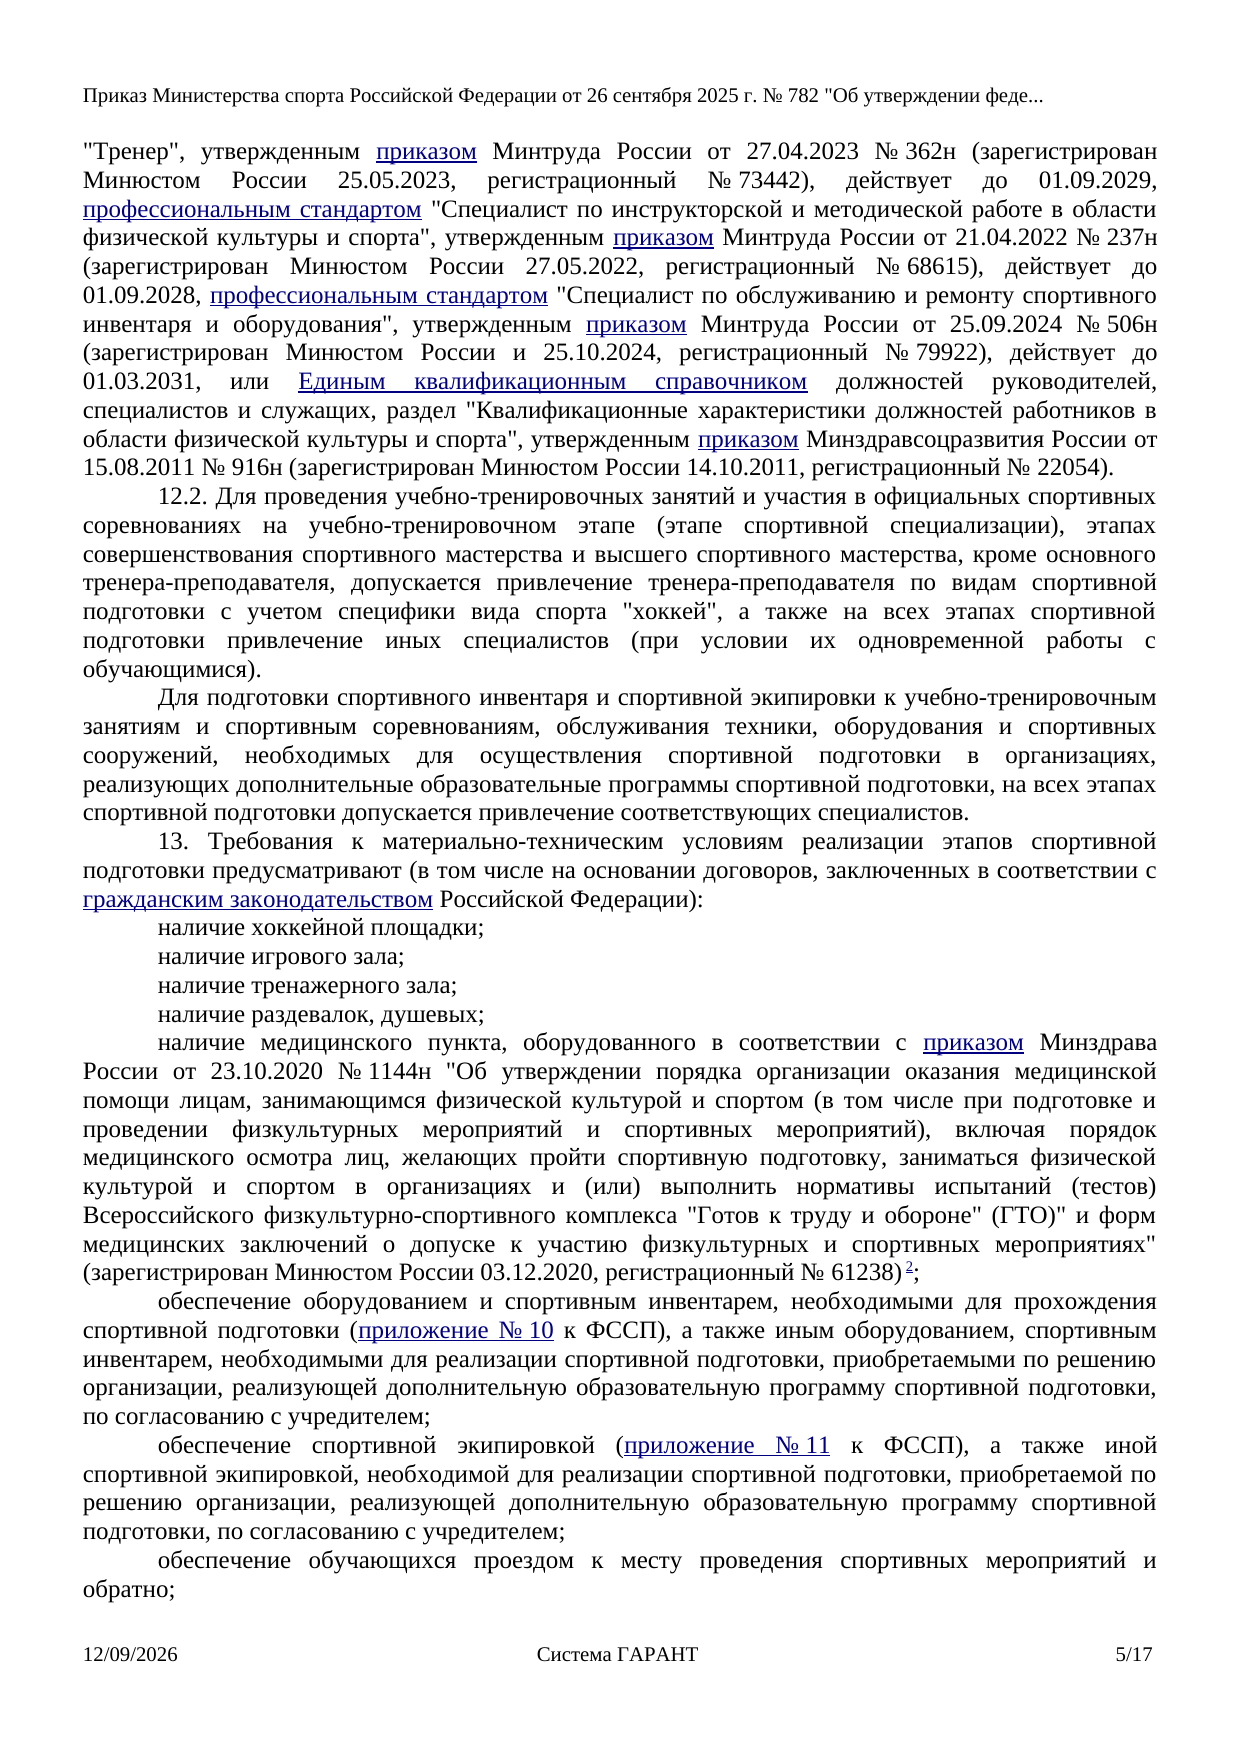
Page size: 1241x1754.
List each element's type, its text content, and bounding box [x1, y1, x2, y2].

text Для подготовки спортивного инвентаря и спортивной экипировки к учебно-тренировочным занятиям и спортивным соревнованиям, обслуживания техники, оборудования и спортивных сооружений, необходимых для осуществления спортивной подготовки в организациях, реализующих дополнительные образовательные программы спортивной подготовки, на всех этапах спортивной подготовки допускается привлечение соответствующих специалистов. [83, 682, 1157, 826]
text 12.2. Для проведения учебно-тренировочных занятий и участия в официальных спортивных соревнованиях на учебно-тренировочном этапе (этапе спортивной специализации), этапах совершенствования спортивного мастерства и высшего спортивного мастерства, кроме основного тренера-преподавателя, допускается привлечение тренера-преподавателя по видам спортивной подготовки с учетом специфики вида спорта "хоккей", а также на всех этапах спортивной подготовки привлечение иных специалистов (при условии их одновременной работы с обучающимися). [83, 481, 1157, 682]
text 13. Требования к материально-техническим условиям реализации этапов спортивной подготовки предусматривают (в том числе на основании договоров, заключенных в соответствии с гражданским законодательством Российской Федерации): [83, 826, 1157, 912]
text наличие игрового зала; [83, 941, 1157, 970]
text обеспечение обучающихся проездом к месту проведения спортивных мероприятий и обратно; [83, 1545, 1157, 1602]
text обеспечение оборудованием и спортивным инвентарем, необходимыми для прохождения спортивной подготовки (приложение № 10 к ФССП), а также иным оборудованием, спортивным инвентарем, необходимыми для реализации спортивной подготовки, приобретаемыми по решению организации, реализующей дополнительную образовательную программу спортивной подготовки, по согласованию с учредителем; [83, 1286, 1157, 1430]
text наличие хоккейной площадки; [83, 912, 1157, 941]
text обеспечение спортивной экипировкой (приложение № 11 к ФССП), а также иной спортивной экипировкой, необходимой для реализации спортивной подготовки, приобретаемой по решению организации, реализующей дополнительную образовательную программу спортивной подготовки, по согласованию с учредителем; [83, 1430, 1157, 1545]
text "Тренер", утвержденным приказом Минтруда России от 27.04.2023 № 362н (зарегистрирован Минюстом России 25.05.2023, регистрационный № 73442), действует до 01.09.2029, профессиональным стандартом "Специалист по инструкторской и методической работе в области физической культуры и спорта", утвержденным приказом Минтруда России от 21.04.2022 № 237н (зарегистрирован Минюстом России 27.05.2022, регистрационный № 68615), действует до 01.09.2028, профессиональным стандартом "Специалист по обслуживанию и ремонту спортивного инвентаря и оборудования", утвержденным приказом Минтруда России от 25.09.2024 № 506н (зарегистрирован Минюстом России и 25.10.2024, регистрационный № 79922), действует до 01.03.2031, или Единым квалификационным справочником должностей руководителей, специалистов и служащих, раздел "Квалификационные характеристики должностей работников в области физической культуры и спорта", утвержденным приказом Минздравсоцразвития России от 15.08.2011 № 916н (зарегистрирован Минюстом России 14.10.2011, регистрационный № 22054). [83, 136, 1157, 481]
text наличие медицинского пункта, оборудованного в соответствии с приказом Минздрава России от 23.10.2020 № 1144н "Об утверждении порядка организации оказания медицинской помощи лицам, занимающимся физической культурой и спортом (в том числе при подготовке и проведении физкультурных мероприятий и спортивных мероприятий), включая порядок медицинского осмотра лиц, желающих пройти спортивную подготовку, заниматься физической культурой и спортом в организациях и (или) выполнить нормативы испытаний (тестов) Всероссийского физкультурно-спортивного комплекса "Готов к труду и обороне" (ГТО)" и форм медицинских заключений о допуске к участию физкультурных и спортивных мероприятиях" (зарегистрирован Минюстом России 03.12.2020, регистрационный № 61238) 2; [83, 1027, 1157, 1286]
text наличие раздевалок, душевых; [83, 999, 1157, 1027]
text наличие тренажерного зала; [83, 970, 1157, 999]
